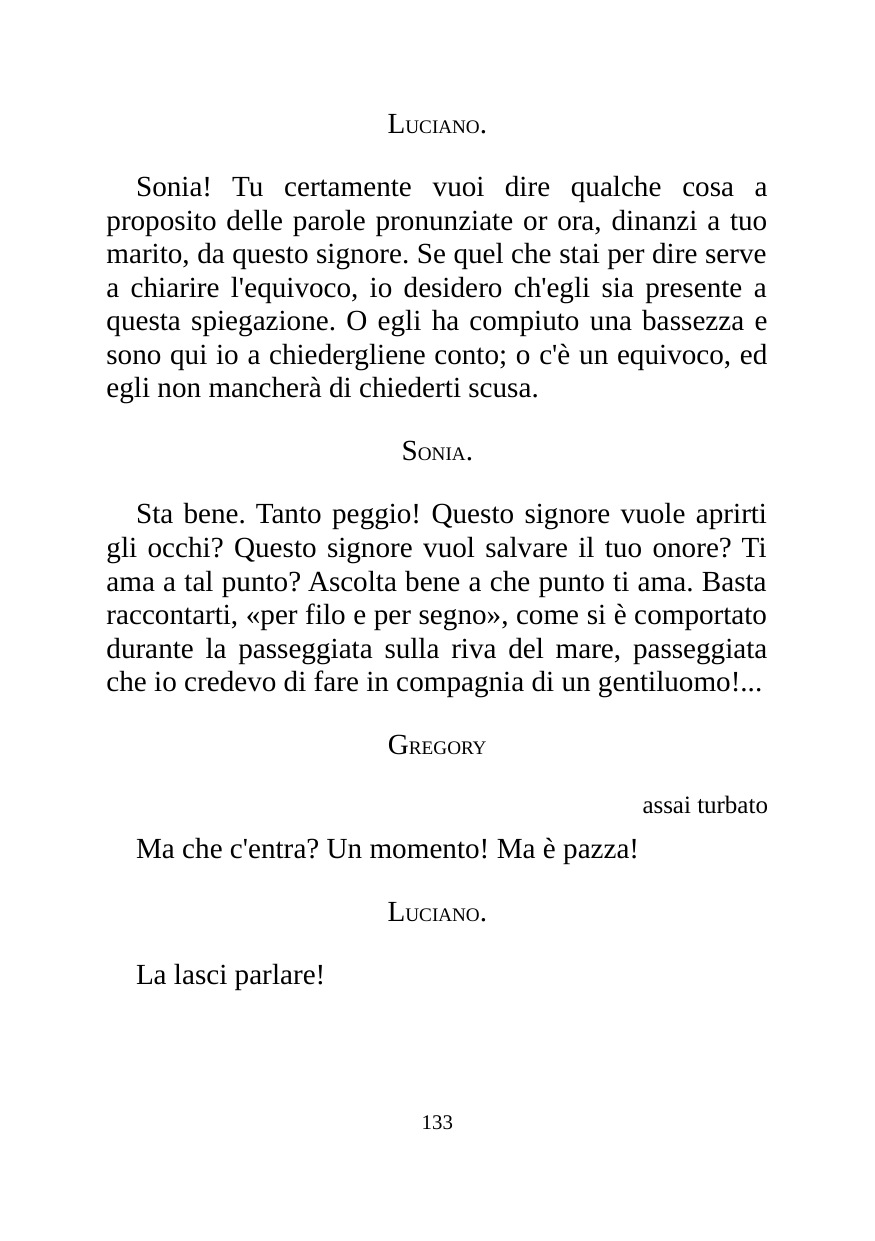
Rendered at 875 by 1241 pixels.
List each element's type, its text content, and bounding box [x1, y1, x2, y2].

text Luciano. [106, 106, 768, 140]
text Sta bene. Tanto peggio! Questo signore vuole aprirti gli occhi? Questo signore vuol salvare il tuo onore? Ti ama a tal punto? Ascolta bene a che punto ti ama. Basta raccontarti, «per filo e per segno», come si è comportato durante la passeggiata sulla riva del mare, passeggiata che io credevo di fare in compagnia di un gentiluomo!... [106, 497, 768, 698]
text Gregory [106, 727, 768, 761]
text La lasci parlare! [106, 957, 768, 990]
text assai turbato [431, 790, 768, 819]
text Sonia. [106, 433, 768, 467]
text Luciano. [106, 894, 768, 927]
text Sonia! Tu certamente vuoi dire qualche cosa a proposito delle parole pronunziate or ora, dinanzi a tuo marito, da questo signore. Se quel che stai per dire serve a chiarire l'equivoco, io desidero ch'egli sia presente a questa spiegazione. O egli ha compiuto una bassezza e sono qui io a chiedergliene conto; o c'è un equivoco, ed egli non mancherà di chiederti scusa. [106, 169, 768, 404]
text Ma che c'entra? Un momento! Ma è pazza! [106, 831, 768, 864]
